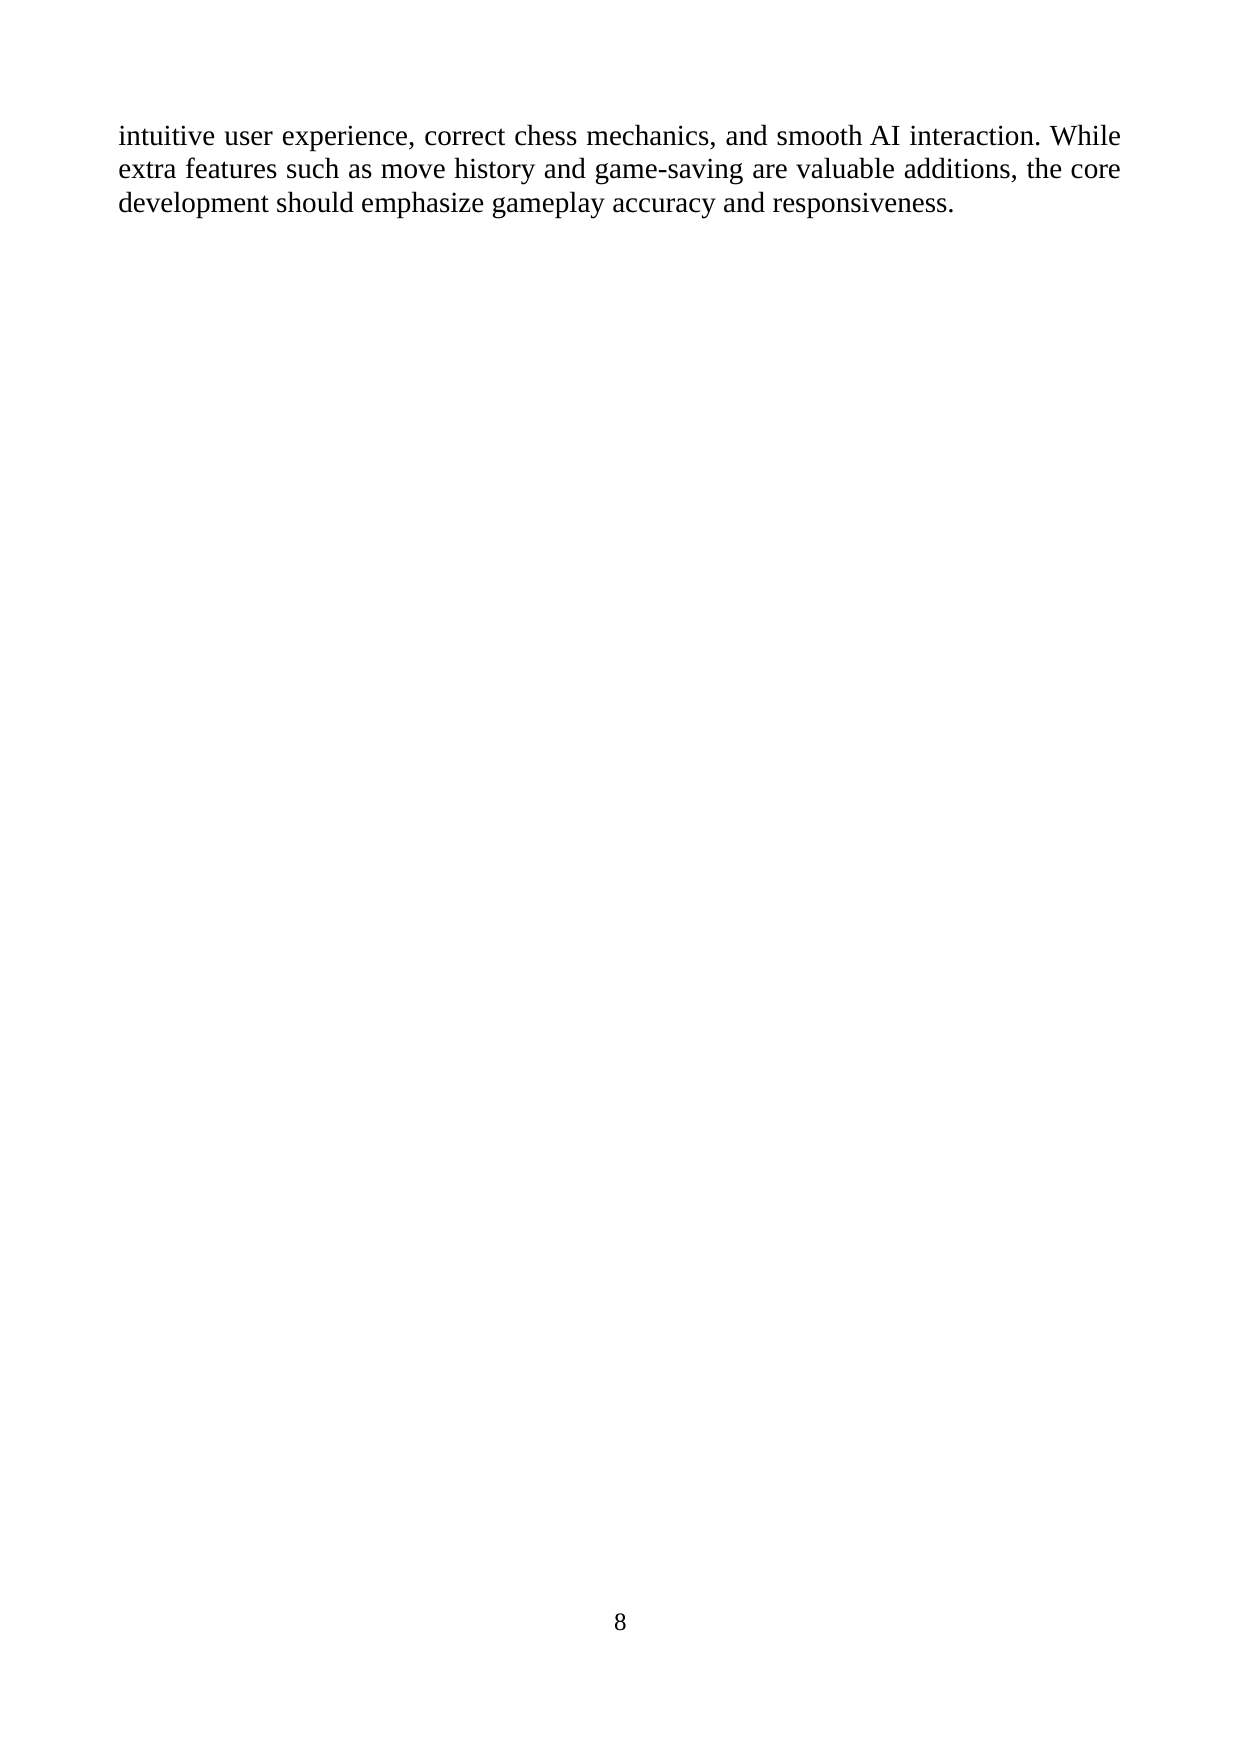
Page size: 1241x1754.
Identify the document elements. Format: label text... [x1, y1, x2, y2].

text intuitive user experience, correct chess mechanics, and smooth AI interaction. While extra features such as move history and game-saving are valuable additions, the core development should emphasize gameplay accuracy and responsiveness. [118, 118, 1122, 219]
